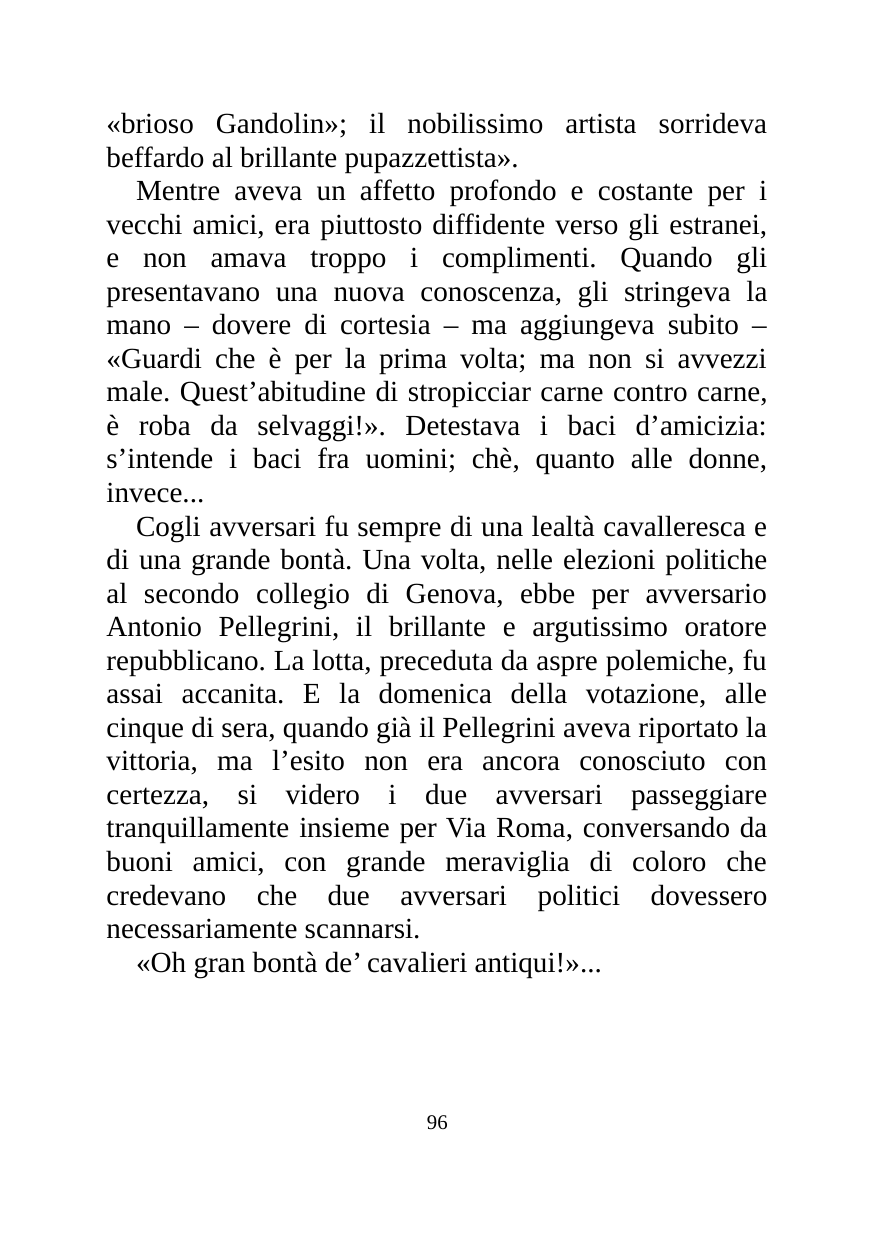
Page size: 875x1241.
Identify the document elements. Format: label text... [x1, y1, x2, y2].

text «Oh gran bontà de’ cavalieri antiqui!»... [106, 945, 768, 978]
text Mentre aveva un affetto profondo e costante per i vecchi amici, era piuttosto diffidente verso gli estranei, e non amava troppo i complimenti. Quando gli presentavano una nuova conoscenza, gli stringeva la mano – dovere di cortesia – ma aggiungeva subito – «Guardi che è per la prima volta; ma non si avvezzi male. Quest’abitudine di stropicciar carne contro carne, è roba da selvaggi!». Detestava i baci d’amicizia: s’intende i baci fra uomini; chè, quanto alle donne, invece... [106, 173, 768, 509]
text Cogli avversari fu sempre di una lealtà cavalleresca e di una grande bontà. Una volta, nelle elezioni politiche al secondo collegio di Genova, ebbe per avversario Antonio Pellegrini, il brillante e argutissimo oratore repubblicano. La lotta, preceduta da aspre polemiche, fu assai accanita. E la domenica della votazione, alle cinque di sera, quando già il Pellegrini aveva riportato la vittoria, ma l’esito non era ancora conosciuto con certezza, si videro i due avversari passeggiare tranquillamente insieme per Via Roma, conversando da buoni amici, con grande meraviglia di coloro che credevano che due avversari politici dovessero necessariamente scannarsi. [106, 509, 768, 945]
text «brioso Gandolin»; il nobilissimo artista sorrideva beffardo al brillante pupazzettista». [106, 106, 768, 173]
